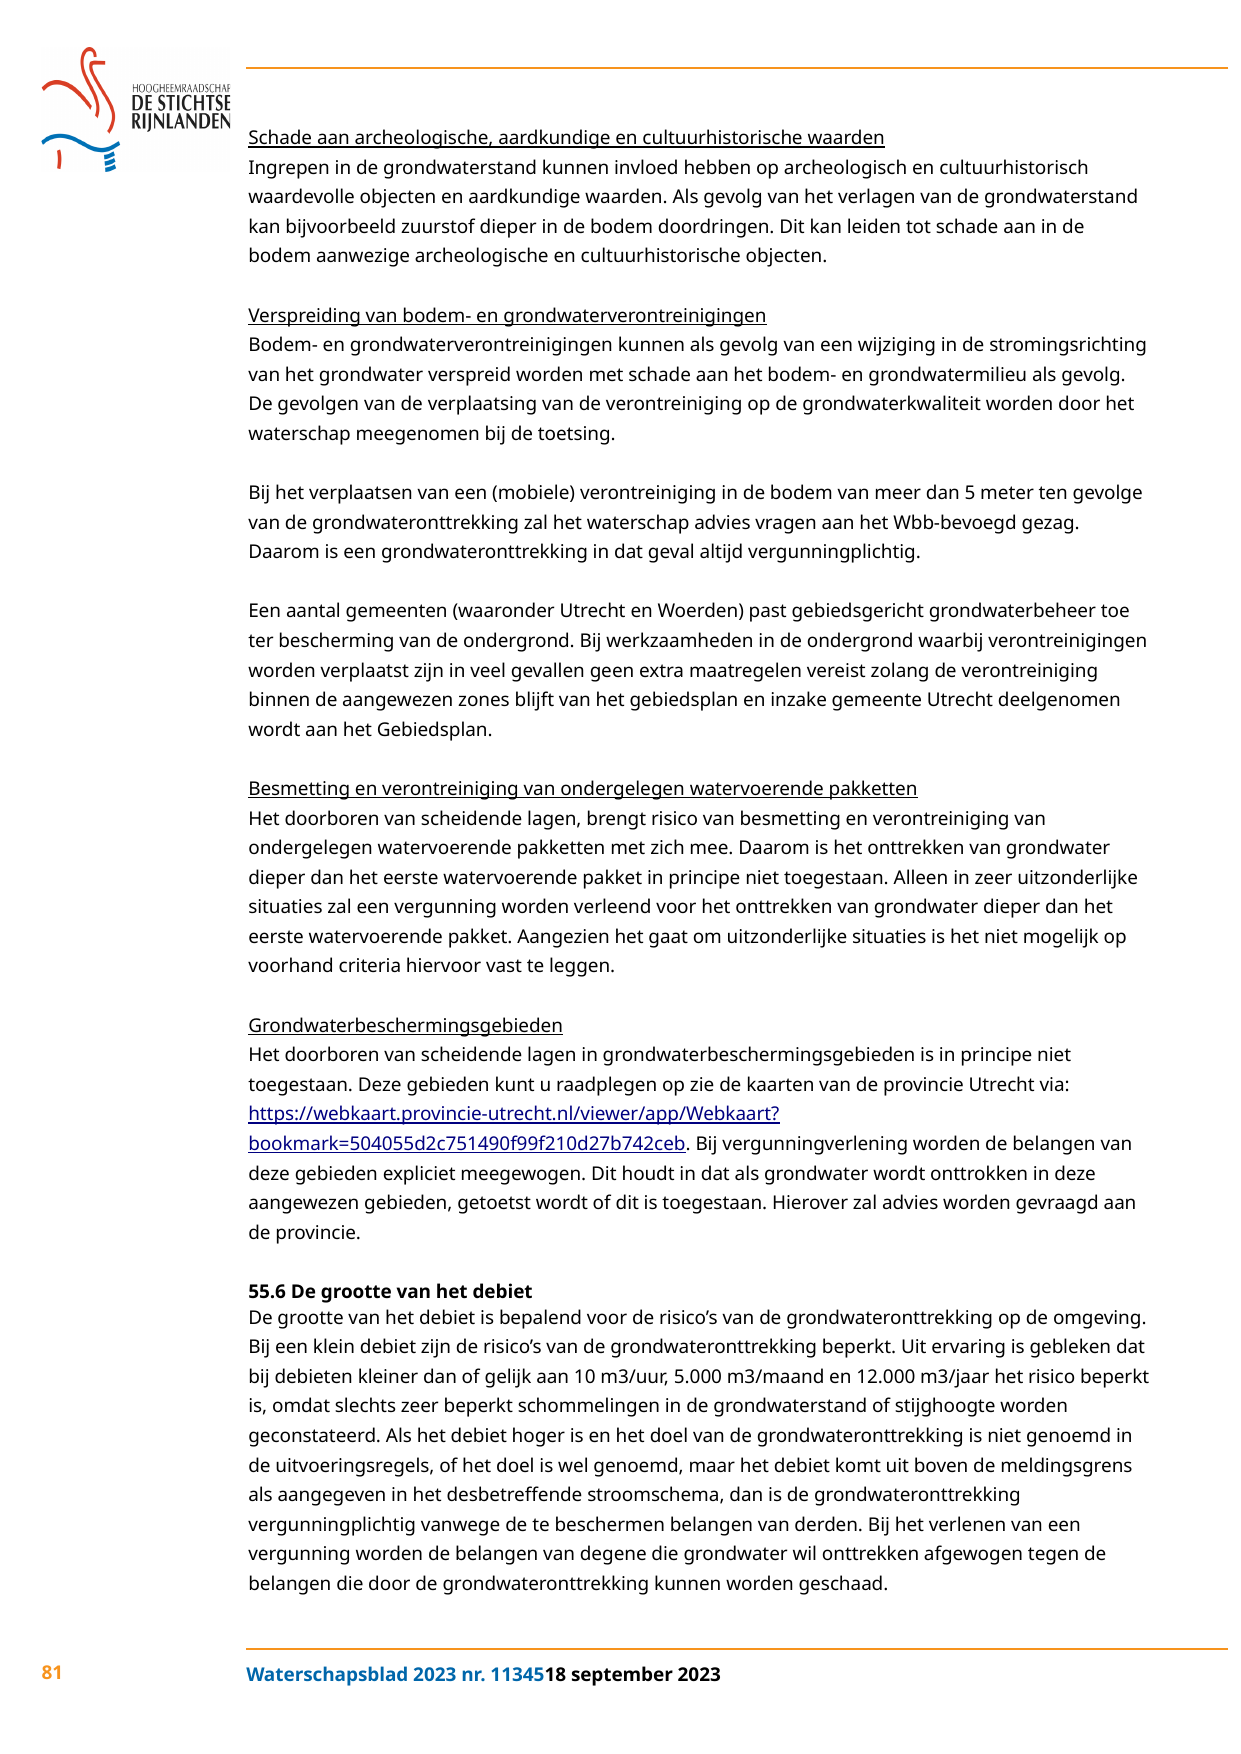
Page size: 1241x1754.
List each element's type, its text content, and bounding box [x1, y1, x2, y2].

text Schade aan archeologische, aardkundige en cultuurhistorische waarden [248, 124, 1152, 150]
text Besmetting en verontreiniging van ondergelegen watervoerende pakketten [248, 775, 1152, 801]
text Bij het verplaatsen van een (mobiele) verontreiniging in de bodem van meer dan 5 meter ten gevolge van de grondwateronttrekking zal het waterschap advies vragen aan het Wbb-bevoegd gezag. Daarom is een grondwateronttrekking in dat geval altijd vergunningplichtig. [248, 479, 1152, 564]
text Grondwaterbeschermingsgebieden [248, 1012, 1152, 1038]
text Verspreiding van bodem- en grondwaterverontreinigingen [248, 302, 1152, 328]
text Ingrepen in de grondwaterstand kunnen invloed hebben op archeologisch en cultuurhistorisch waardevolle objecten en aardkundige waarden. Als gevolg van het verlagen van de grondwaterstand kan bijvoorbeeld zuurstof dieper in de bodem doordringen. Dit kan leiden tot schade aan in de bodem aanwezige archeologische en cultuurhistorische objecten. [248, 154, 1152, 268]
text De grootte van het debiet is bepalend voor de risico’s van de grondwateronttrekking op de omgeving. Bij een klein debiet zijn de risico’s van de grondwateronttrekking beperkt. Uit ervaring is gebleken dat bij debieten kleiner dan of gelijk aan 10 m3/uur, 5.000 m3/maand en 12.000 m3/jaar het risico beperkt is, omdat slechts zeer beperkt schommelingen in de grondwaterstand of stijghoogte worden geconstateerd. Als het debiet hoger is en het doel van de grondwateronttrekking is niet genoemd in de uitvoeringsregels, of het doel is wel genoemd, maar het debiet komt uit boven de meldingsgrens als aangegeven in het desbetreffende stroomschema, dan is de grondwateronttrekking vergunningplichtig vanwege de te beschermen belangen van derden. Bij het verlenen van een vergunning worden de belangen van degene die grondwater wil onttrekken afgewogen tegen de belangen die door de grondwateronttrekking kunnen worden geschaad. [248, 1304, 1152, 1596]
text Het doorboren van scheidende lagen, brengt risico van besmetting en verontreiniging van ondergelegen watervoerende pakketten met zich mee. Daarom is het onttrekken van grondwater dieper dan het eerste watervoerende pakket in principe niet toegestaan. Alleen in zeer uitzonderlijke situaties zal een vergunning worden verleend voor het onttrekken van grondwater dieper dan het eerste watervoerende pakket. Aangezien het gaat om uitzonderlijke situaties is het niet mogelijk op voorhand criteria hiervoor vast te leggen. [248, 805, 1152, 978]
text Het doorboren van scheidende lagen in grondwaterbeschermingsgebieden is in principe niet toegestaan. Deze gebieden kunt u raadplegen op zie de kaarten van de provincie Utrecht via: https://webkaart.provincie-utrecht.nl/viewer/app/Webkaart?bookmark=504055d2c751490f99f210d27b742ceb. Bij vergunningverlening worden de belangen van deze gebieden expliciet meegewogen. Dit houdt in dat als grondwater wordt onttrokken in deze aangewezen gebieden, getoetst wordt of dit is toegestaan. Hierover zal advies worden gevraagd aan de provincie. [248, 1041, 1152, 1245]
picture [41, 47, 231, 172]
text Een aantal gemeenten (waaronder Utrecht en Woerden) past gebiedsgericht grondwaterbeheer toe ter bescherming van de ondergrond. Bij werkzaamheden in de ondergrond waarbij verontreinigingen worden verplaatst zijn in veel gevallen geen extra maatregelen vereist zolang de verontreiniging binnen de aangewezen zones blijft van het gebiedsplan en inzake gemeente Utrecht deelgenomen wordt aan het Gebiedsplan. [248, 598, 1152, 742]
text 55.6 De grootte van het debiet [248, 1278, 1152, 1304]
text Bodem- en grondwaterverontreinigingen kunnen als gevolg van een wijziging in de stromingsrichting van het grondwater verspreid worden met schade aan het bodem- en grondwatermilieu als gevolg. De gevolgen van de verplaatsing van de verontreiniging op de grondwaterkwaliteit worden door het waterschap meegenomen bij de toetsing. [248, 331, 1152, 446]
